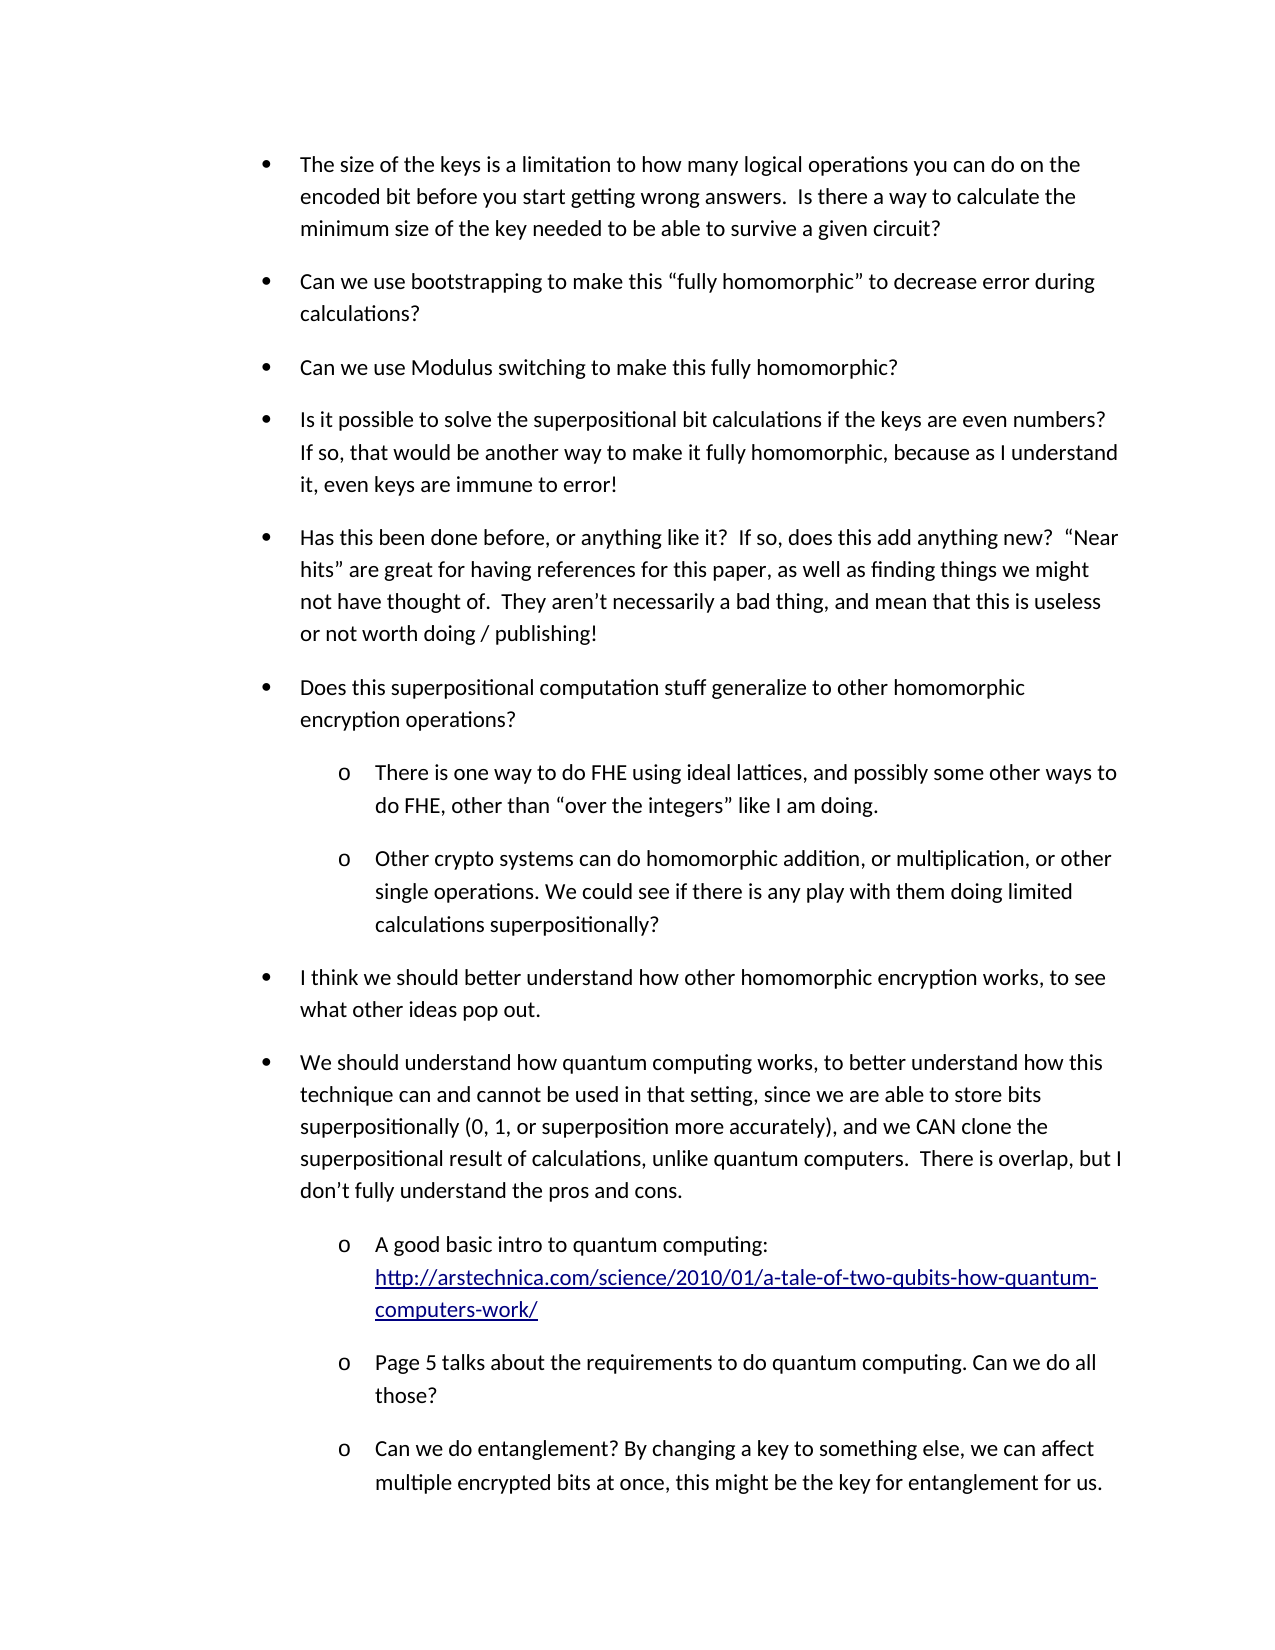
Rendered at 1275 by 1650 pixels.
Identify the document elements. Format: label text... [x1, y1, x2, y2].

list A good basic intro to quantum computing: http://arstechnica.com/science/2010/01/a-tale-of-two-qubits-how-quantum-computers-work/ [337, 1230, 1125, 1323]
list The size of the keys is a limitation to how many logical operations you can do on the encoded bit before you start getting wrong answers. Is there a way to calculate the minimum size of the key needed to be able to survive a given circuit? [262, 150, 1125, 242]
list Has this been done before, or anything like it? If so, does this add anything new? “Near hits” are great for having references for this paper, as well as finding things we might not have thought of. They aren’t necessarily a bad thing, and mean that this is useless or not worth doing / publishing! [262, 523, 1125, 648]
list Does this superpositional computation stuff generalize to other homomorphic encryption operations? [262, 673, 1125, 733]
list I think we should better understand how other homomorphic encryption works, to see what other ideas pop out. [262, 963, 1125, 1023]
list Other crypto systems can do homomorphic addition, or multiplication, or other single operations. We could see if there is any play with them doing limited calculations superpositionally? [337, 844, 1125, 938]
list Is it possible to solve the superpositional bit calculations if the keys are even numbers? If so, that would be another way to make it fully homomorphic, because as I understand it, even keys are immune to error! [262, 406, 1125, 498]
list Can we do entanglement? By changing a key to something else, we can affect multiple encrypted bits at once, this might be the key for entanglement for us. [337, 1434, 1125, 1496]
list There is one way to do FHE using ideal lattices, and possibly some other ways to do FHE, other than “over the integers” like I am doing. [337, 758, 1125, 819]
list Can we use Modulus switching to make this fully homomorphic? [262, 353, 1125, 381]
list Can we use bootstrapping to make this “fully homomorphic” to decrease error during calculations? [262, 267, 1125, 328]
list We should understand how quantum computing works, to better understand how this technique can and cannot be used in that setting, since we are able to store bits superpositionally (0, 1, or superposition more accurately), and we CAN clone the superpositional result of calculations, unlike quantum computers. There is overlap, but I don’t fully understand the pros and cons. [262, 1048, 1125, 1205]
list Page 5 talks about the requirements to do quantum computing. Can we do all those? [337, 1348, 1125, 1409]
